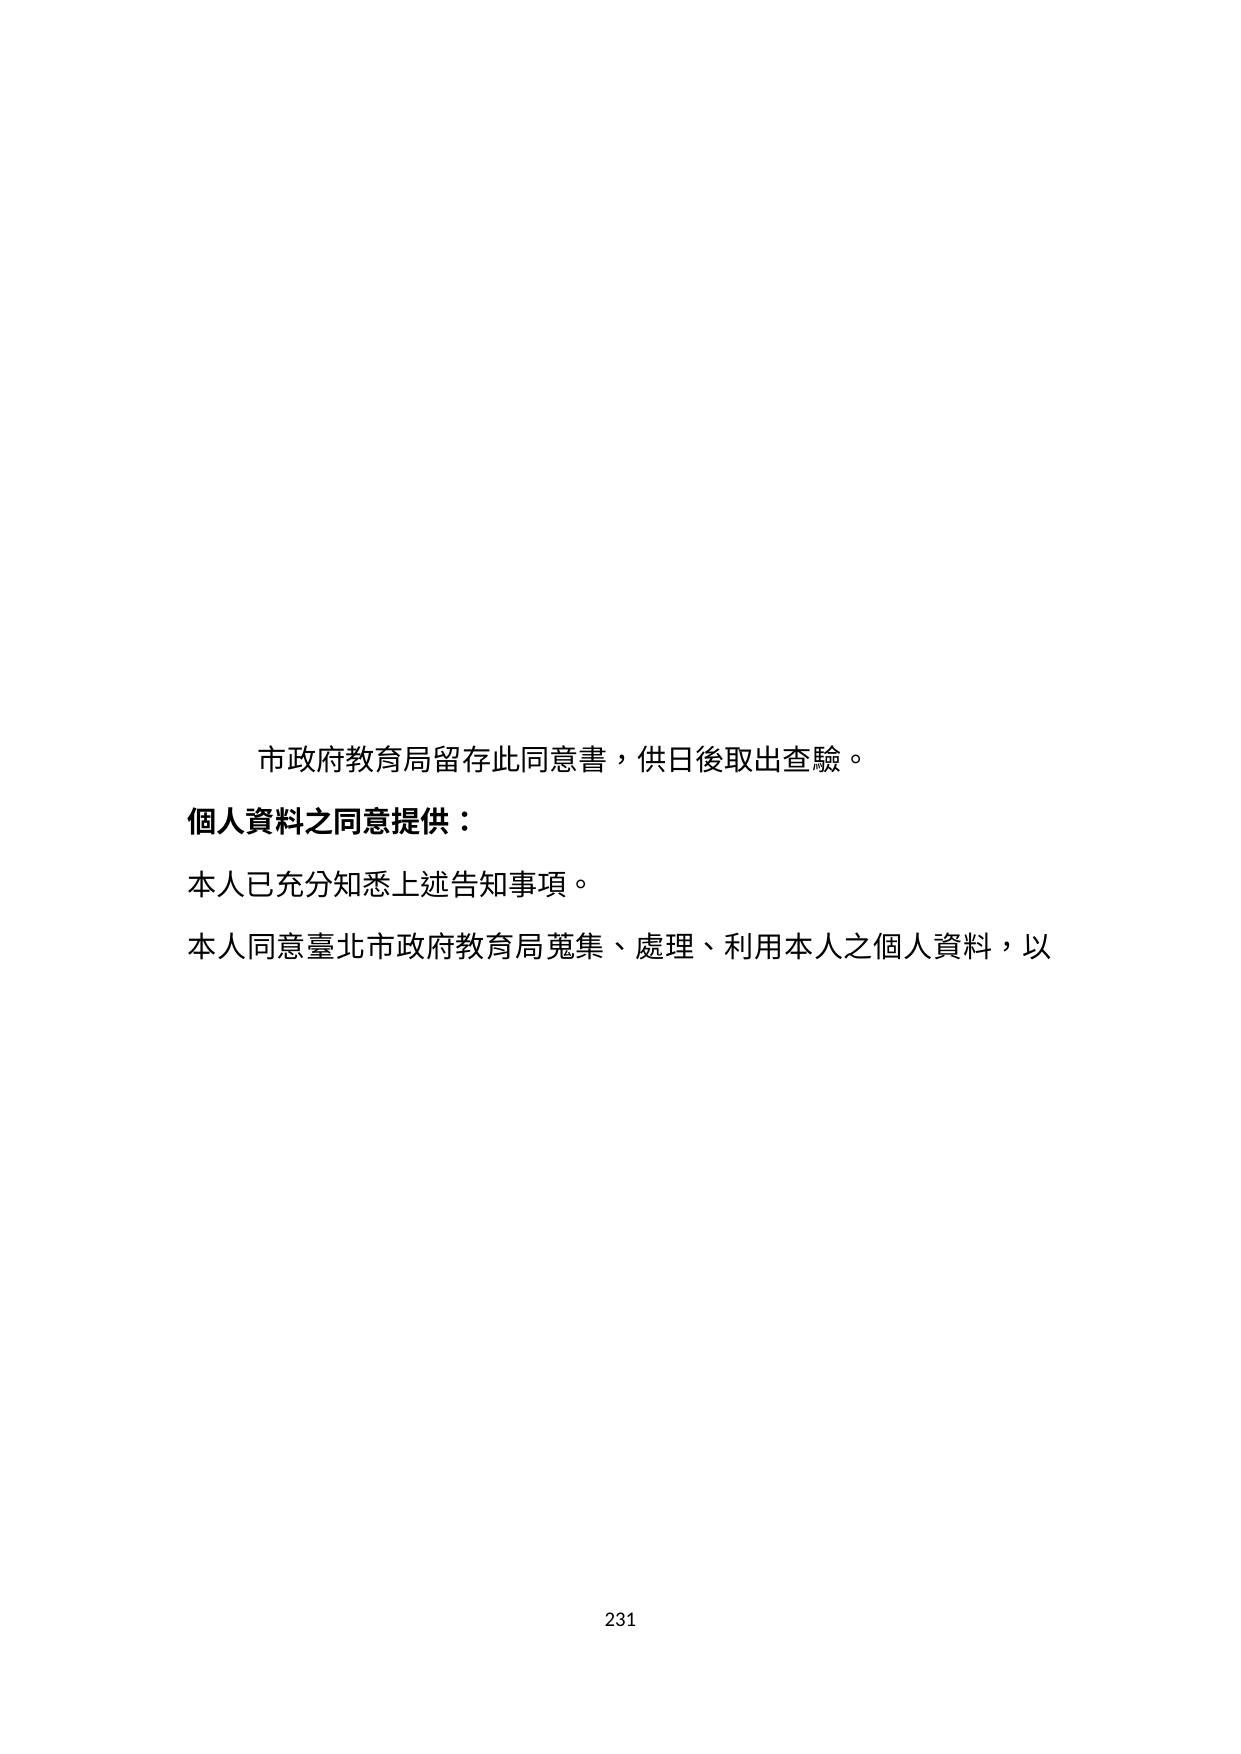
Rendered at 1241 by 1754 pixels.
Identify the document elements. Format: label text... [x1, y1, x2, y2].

text 本人同意臺北市政府教育局蒐集、處理、利用本人之個人資料，以 [187, 903, 1053, 966]
list 市政府教育局留存此同意書，供日後取出查驗。 [145, 716, 1114, 778]
text 本人已充分知悉上述告知事項。 [187, 841, 1053, 903]
text 個人資料之同意提供： [187, 778, 1053, 841]
